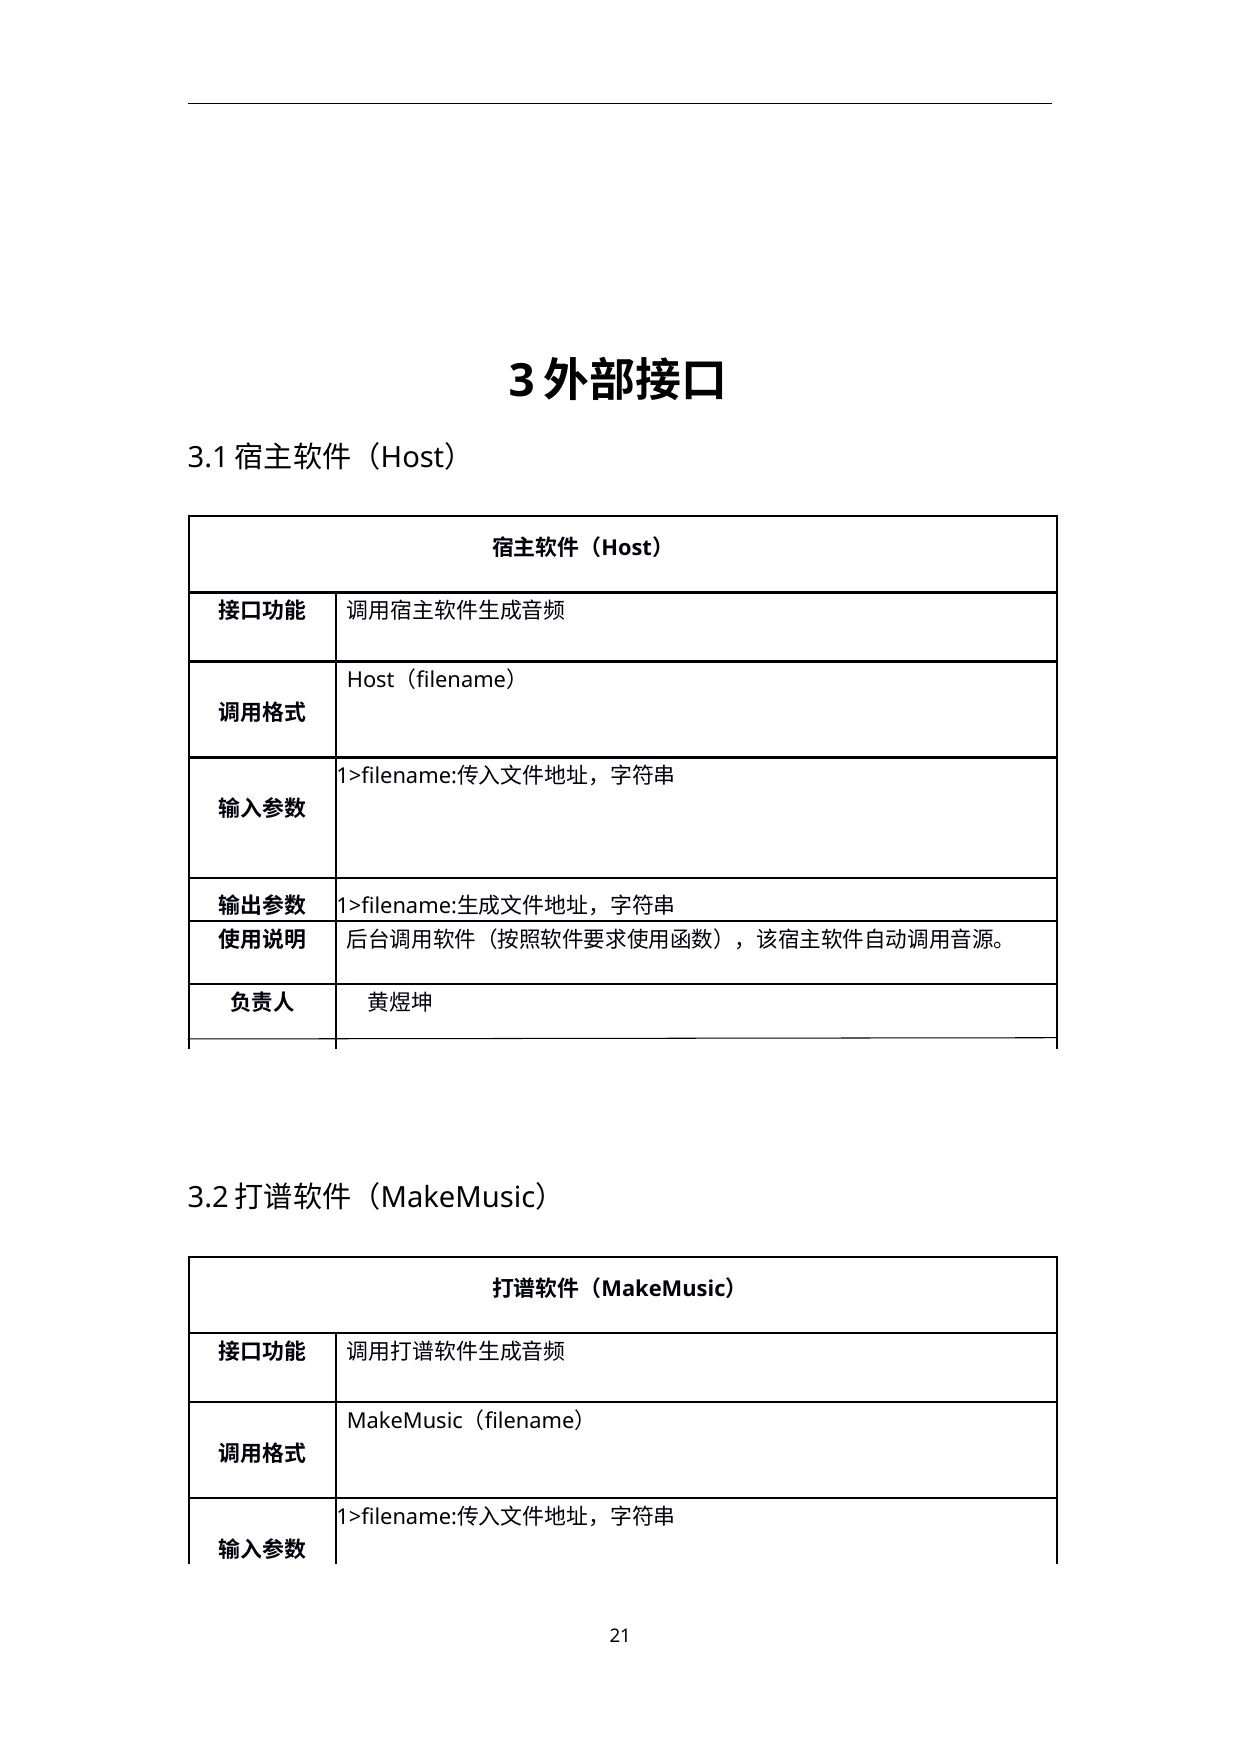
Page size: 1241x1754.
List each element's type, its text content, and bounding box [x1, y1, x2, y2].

table_cell [337, 1531, 1056, 1563]
table_cell 1>filename:传入文件地址，字符串 [337, 759, 1056, 790]
table_header [190, 517, 336, 562]
table_cell [337, 1366, 1056, 1401]
table_cell 输入参数 [190, 1531, 335, 1563]
table_cell [190, 1366, 335, 1401]
text 3.1宿主软件（Host） [187, 433, 1053, 476]
table_cell [337, 790, 1056, 823]
table_cell [336, 562, 1056, 591]
table_cell 输入参数 [190, 790, 335, 823]
table_cell [190, 954, 335, 983]
table_cell [337, 625, 1056, 660]
table_cell [190, 727, 335, 756]
table_cell 1>filename:传入文件地址，字符串 [337, 1499, 1056, 1531]
table_cell [190, 663, 335, 694]
table_cell [337, 954, 368, 983]
table_cell MakeMusic（filename） [337, 1403, 1056, 1435]
table_cell [337, 1435, 1056, 1467]
table_cell [190, 562, 336, 591]
table_cell 1>filename:生成文件地址，字符串 [337, 879, 1056, 920]
table_header 打谱软件（MakeMusic） [368, 1258, 1056, 1302]
table_cell [368, 1017, 1056, 1038]
table_cell [368, 954, 1056, 983]
table_cell [337, 727, 1056, 756]
table_cell [190, 759, 335, 790]
table_cell [190, 1499, 335, 1531]
table_cell 负责人 [190, 985, 335, 1017]
table_cell [336, 1303, 1056, 1332]
text 3外部接口 [187, 343, 1052, 409]
table_cell 调用格式 [190, 1435, 335, 1467]
table_cell [337, 694, 1056, 727]
table_header [190, 1258, 336, 1302]
table_cell 后台调用软件（按照软件要求使用函数），该宿主软件自动调用音源。 [337, 922, 1056, 953]
table_cell 接口功能 [190, 594, 335, 625]
table_cell 输出参数 [190, 879, 335, 920]
text 3.2打谱软件（MakeMusic） [187, 1174, 1053, 1216]
table_cell [337, 1468, 1056, 1497]
table_cell [190, 1017, 335, 1038]
table_header [336, 517, 368, 562]
table_cell [337, 823, 1056, 877]
table_cell [337, 1040, 368, 1049]
table_cell [190, 1468, 335, 1497]
table_cell 调用打谱软件生成音频 [337, 1334, 1056, 1366]
table_cell [190, 823, 335, 877]
table_cell [368, 1039, 1056, 1049]
table_cell [190, 1403, 335, 1435]
table_cell 接口功能 [190, 1334, 335, 1366]
table_cell [190, 1040, 335, 1049]
table_header 宿主软件（Host） [368, 517, 1056, 562]
table_cell 调用格式 [190, 694, 335, 727]
table_cell [190, 1303, 336, 1332]
table_cell [337, 985, 368, 1017]
table_cell [337, 1017, 368, 1038]
table_cell 调用宿主软件生成音频 [337, 594, 1056, 625]
table_cell 黄煜坤 [368, 985, 1056, 1017]
table_header [336, 1258, 368, 1302]
table_cell [190, 625, 335, 660]
table_cell Host（filename） [337, 663, 1056, 694]
table_cell 使用说明 [190, 922, 335, 953]
